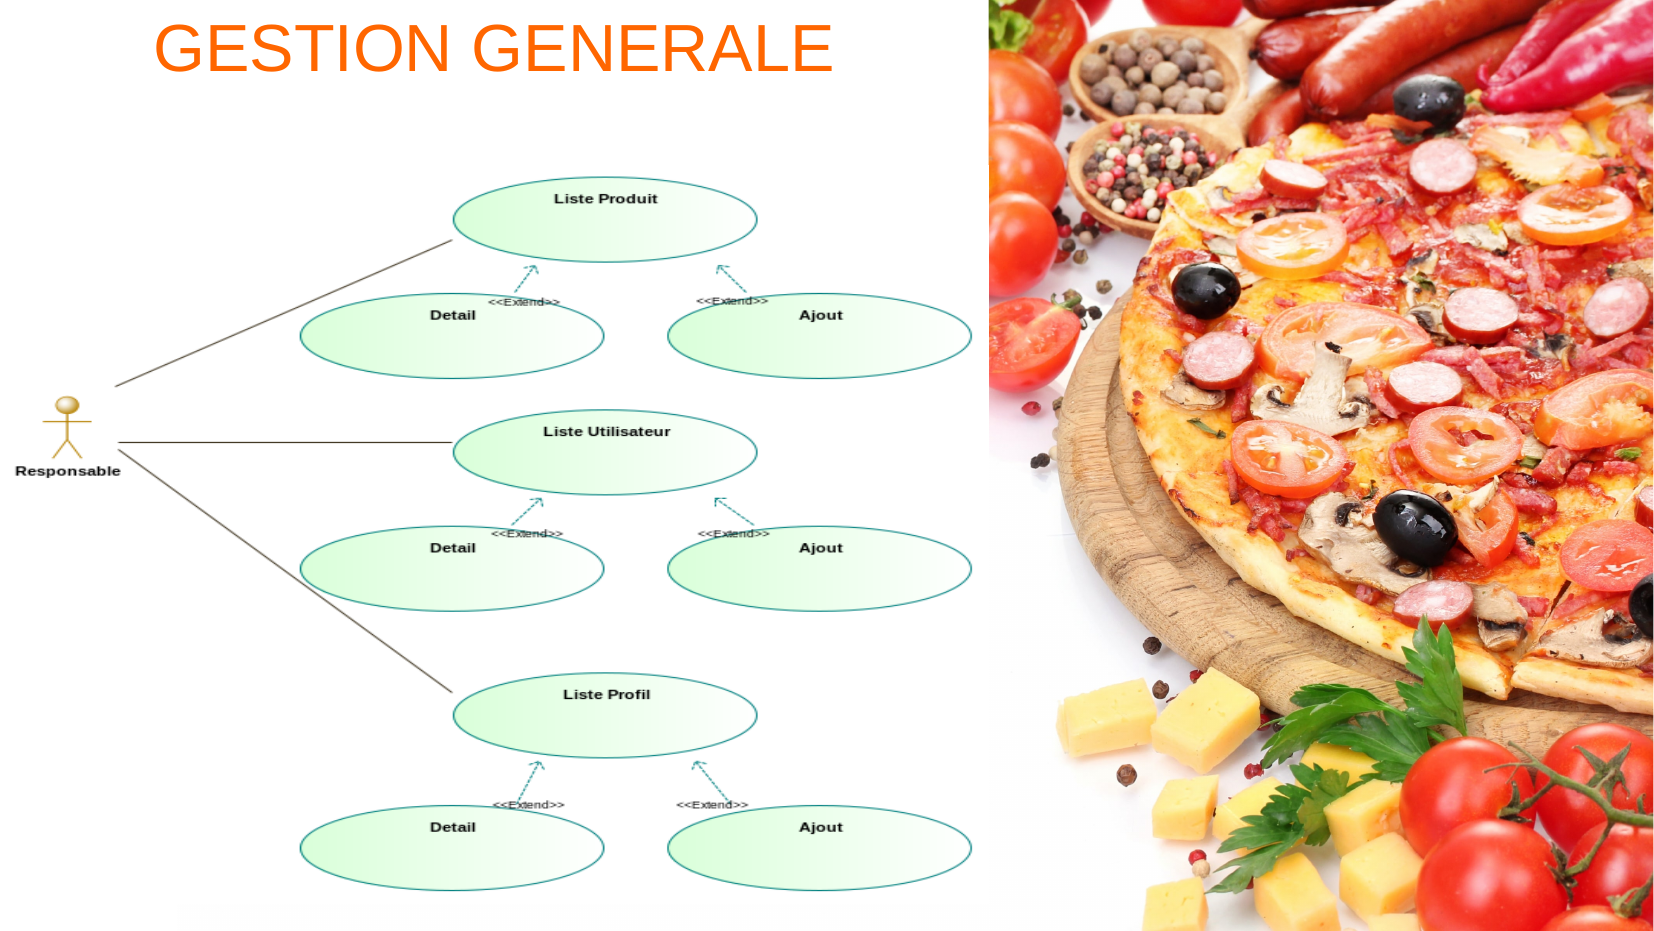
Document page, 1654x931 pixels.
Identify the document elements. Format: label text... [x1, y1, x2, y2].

picture [0, 0, 1654, 931]
title GESTION GENERALE [0, 0, 989, 165]
